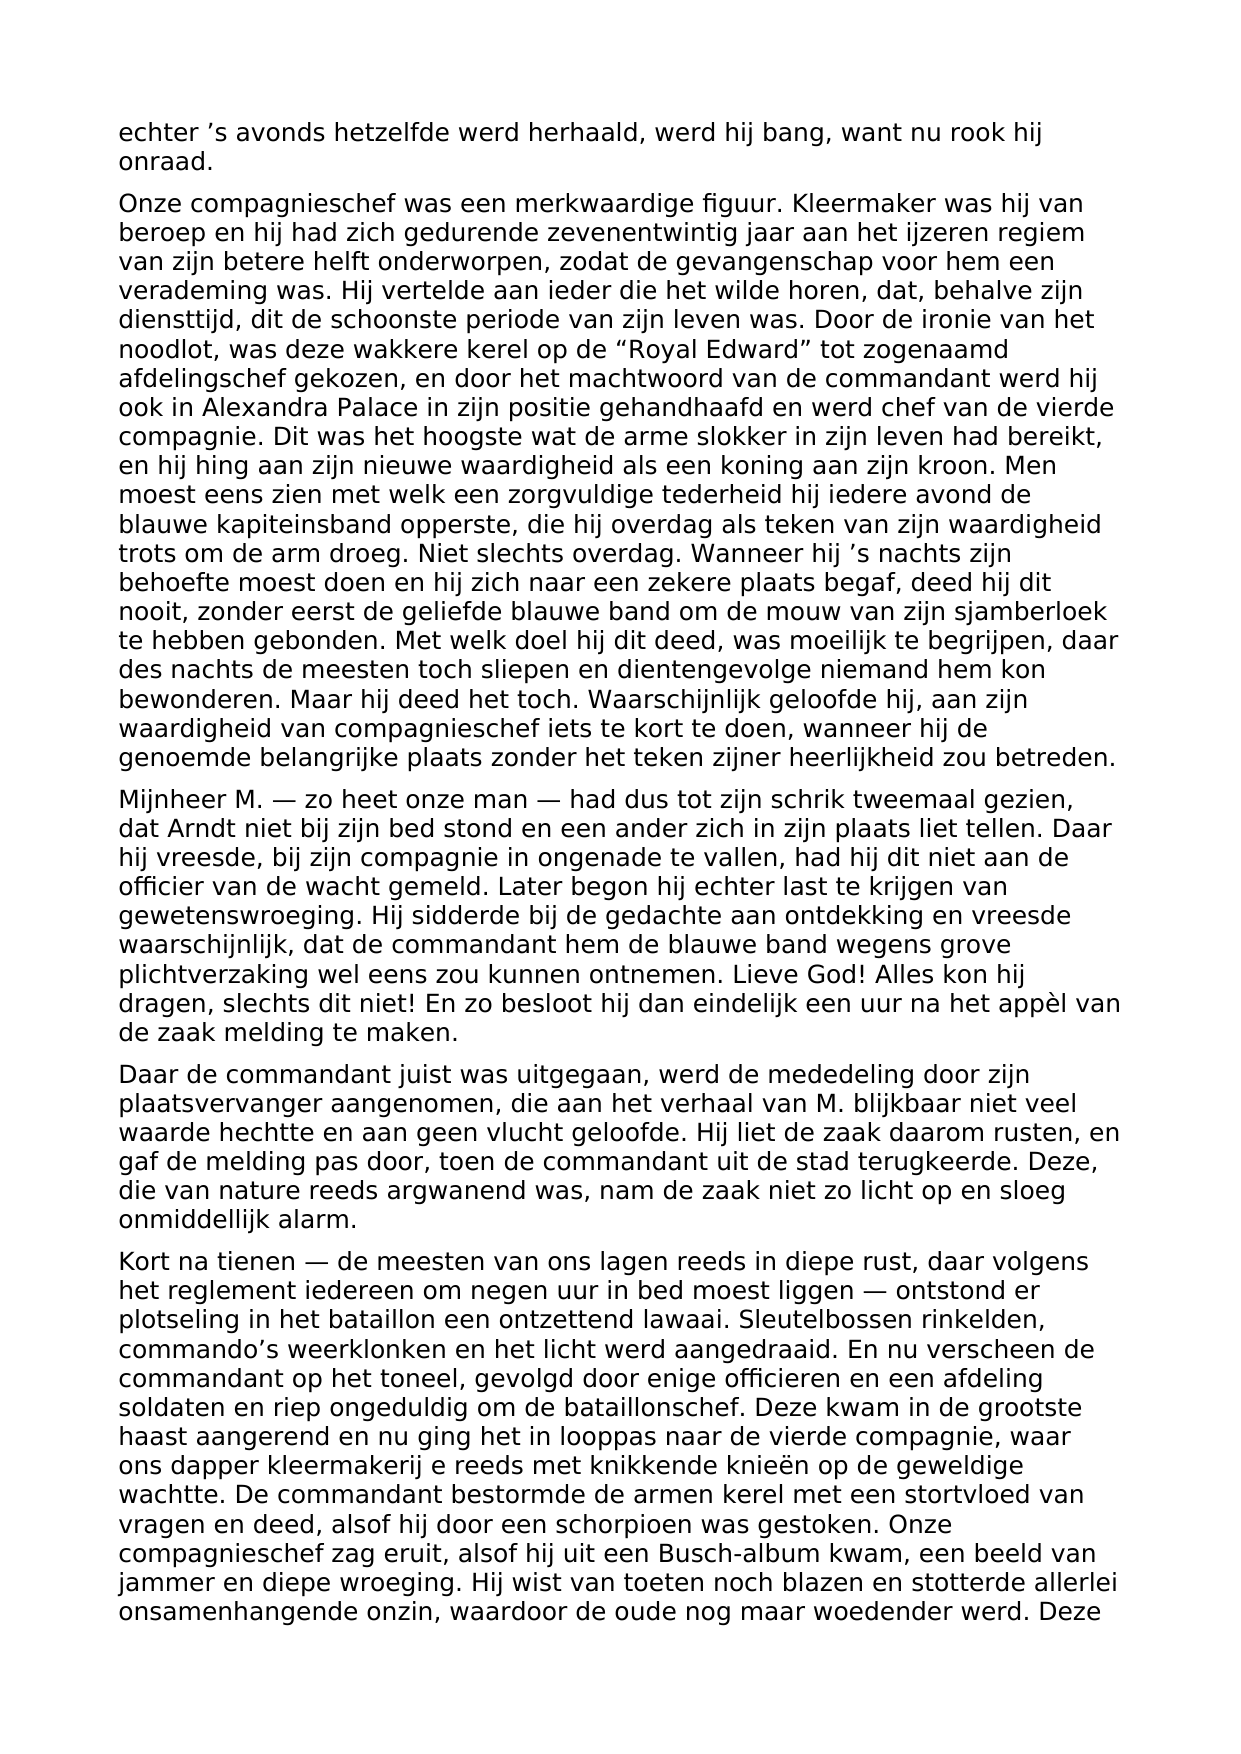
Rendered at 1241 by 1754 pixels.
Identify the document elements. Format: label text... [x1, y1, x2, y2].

text Onze compagnieschef was een merkwaardige figuur. Kleermaker was hij van beroep en hij had zich gedurende zevenentwintig jaar aan het ijzeren regiem van zijn betere helft onderworpen, zodat de gevangenschap voor hem een verademing was. Hij vertelde aan ieder die het wilde horen, dat, behalve zijn diensttijd, dit de schoonste periode van zijn leven was. Door de ironie van het noodlot, was deze wakkere kerel op de “Royal Edward” tot zogenaamd afdelingschef gekozen, en door het machtwoord van de commandant werd hij ook in Alexandra Palace in zijn positie gehandhaafd en werd chef van de vierde compagnie. Dit was het hoogste wat de arme slokker in zijn leven had bereikt, en hij hing aan zijn nieuwe waardigheid als een koning aan zijn kroon. Men moest eens zien met welk een zorgvuldige tederheid hij iedere avond de blauwe kapiteinsband opperste, die hij overdag als teken van zijn waardigheid trots om de arm droeg. Niet slechts overdag. Wanneer hij ’s nachts zijn behoefte moest doen en hij zich naar een zekere plaats begaf, deed hij dit nooit, zonder eerst de geliefde blauwe band om de mouw van zijn sjamberloek te hebben gebonden. Met welk doel hij dit deed, was moeilijk te begrijpen, daar des nachts de meesten toch sliepen en dientengevolge niemand hem kon bewonderen. Maar hij deed het toch. Waarschijnlijk geloofde hij, aan zijn waardigheid van compagnieschef iets te kort te doen, wanneer hij de genoemde belangrijke plaats zonder het teken zijner heerlijkheid zou betreden. [118, 189, 1122, 772]
text Daar de commandant juist was uitgegaan, werd de mededeling door zijn plaatsvervanger aangenomen, die aan het verhaal van M. blijkbaar niet veel waarde hechtte en aan geen vlucht geloofde. Hij liet de zaak daarom rusten, en gaf de melding pas door, toen de commandant uit de stad terugkeerde. Deze, die van nature reeds argwanend was, nam de zaak niet zo licht op en sloeg onmiddellijk alarm. [118, 1060, 1122, 1235]
text Mijnheer M. — zo heet onze man — had dus tot zijn schrik tweemaal gezien, dat Arndt niet bij zijn bed stond en een ander zich in zijn plaats liet tellen. Daar hij vreesde, bij zijn compagnie in ongenade te vallen, had hij dit niet aan de officier van de wacht gemeld. Later begon hij echter last te krijgen van gewetenswroeging. Hij sidderde bij de gedachte aan ontdekking en vreesde waarschijnlijk, dat de commandant hem de blauwe band wegens grove plichtverzaking wel eens zou kunnen ontnemen. Lieve God! Alles kon hij dragen, slechts dit niet! En zo besloot hij dan eindelijk een uur na het appèl van de zaak melding te maken. [118, 785, 1122, 1047]
text echter ’s avonds hetzelfde werd herhaald, werd hij bang, want nu rook hij onraad. [118, 118, 1122, 176]
text Kort na tienen — de meesten van ons lagen reeds in diepe rust, daar volgens het reglement iedereen om negen uur in bed moest liggen — ontstond er plotseling in het bataillon een ontzettend lawaai. Sleutelbossen rinkelden, commando’s weerklonken en het licht werd aangedraaid. En nu verscheen de commandant op het toneel, gevolgd door enige officieren en een afdeling soldaten en riep ongeduldig om de bataillonschef. Deze kwam in de grootste haast aangerend en nu ging het in looppas naar de vierde compagnie, waar ons dapper kleermakerij e reeds met knikkende knieën op de geweldige wachtte. De commandant bestormde de armen kerel met een stortvloed van vragen en deed, alsof hij door een schorpioen was gestoken. Onze compagnieschef zag eruit, alsof hij uit een Busch-album kwam, een beeld van jammer en diepe wroeging. Hij wist van toeten noch blazen en stotterde allerlei onsamenhangende onzin, waardoor de oude nog maar woedender werd. Deze [118, 1247, 1122, 1626]
